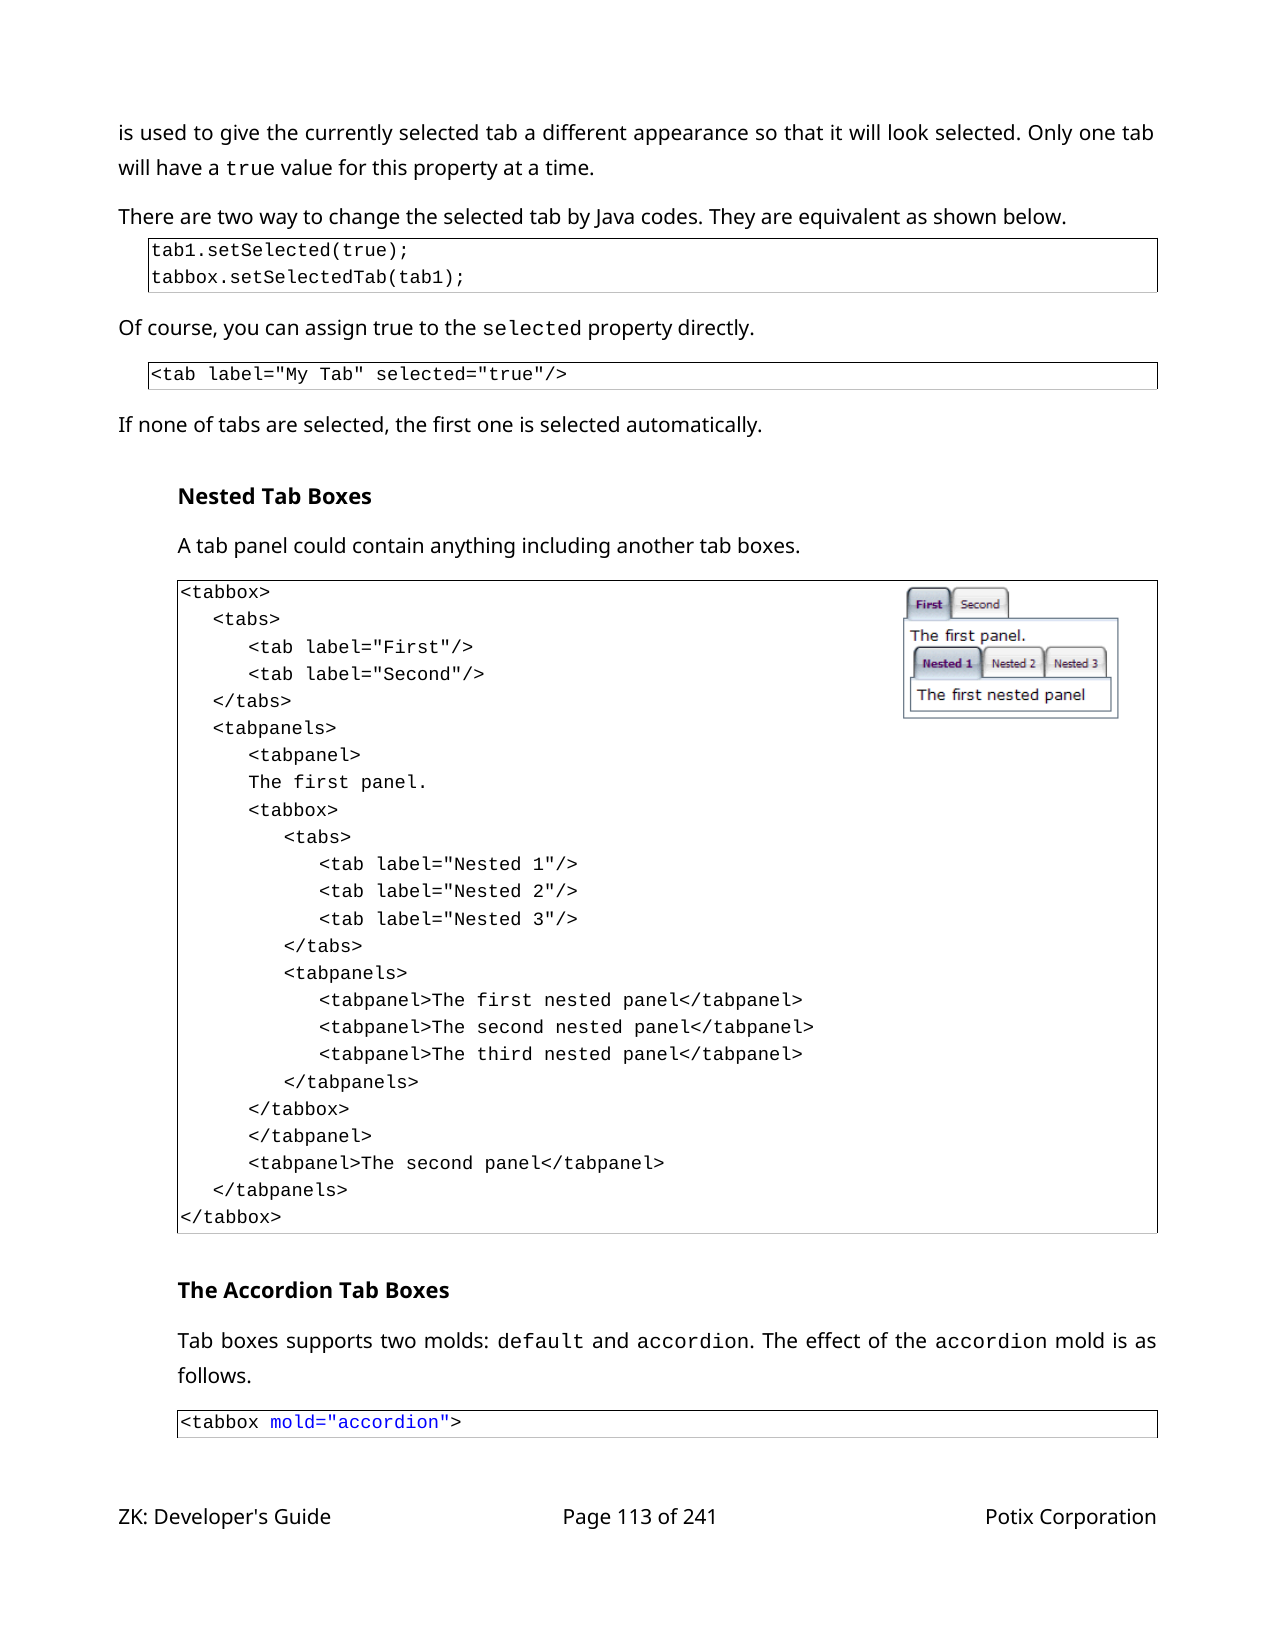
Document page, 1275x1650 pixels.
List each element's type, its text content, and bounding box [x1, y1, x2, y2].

text [1122, 689, 1157, 713]
text <tabbox> [178, 798, 1157, 822]
text <tab label="My Tab" selected="true"/> [149, 363, 1157, 389]
text [1122, 662, 1157, 686]
text </tabpanels> [178, 1178, 1157, 1202]
text </tabs> [178, 689, 902, 713]
text Of course, you can assign true to the selected property directly. [118, 313, 1157, 341]
text <tabbox mold="accordion"> [178, 1411, 1157, 1437]
text tab1.setSelected(true); [149, 239, 1157, 262]
text </tabbox> [178, 1205, 1157, 1233]
text </tabpanels> [178, 1069, 1157, 1094]
subtitle The Accordion Tab Boxes [177, 1275, 1157, 1305]
text <tabs> [178, 607, 902, 632]
text <tabbox> [178, 581, 1157, 604]
subtitle Nested Tab Boxes [177, 481, 1157, 511]
text <tab label="Nested 2"/> [178, 879, 1157, 903]
text <tabpanels> [178, 961, 1157, 985]
text <tabs> [178, 825, 1157, 849]
text The first panel. [178, 770, 1157, 795]
text <tab label="Nested 1"/> [178, 852, 1157, 876]
text </tabpanel> [178, 1124, 1157, 1148]
text <tab label="Second"/> [178, 662, 902, 686]
picture [902, 583, 1122, 721]
text tabbox.setSelectedTab(tab1); [149, 265, 1157, 292]
text <tabpanel>The first nested panel</tabpanel> [178, 988, 1157, 1012]
text <tabpanels> [178, 716, 1157, 740]
text A tab panel could contain anything including another tab boxes. [177, 531, 1157, 559]
text <tabpanel>The third nested panel</tabpanel> [178, 1042, 1157, 1067]
text There are two way to change the selected tab by Java codes. They are equivalent as shown below. [118, 202, 1157, 231]
text <tabpanel>The second nested panel</tabpanel> [178, 1015, 1157, 1039]
text <tabpanel>The second panel</tabpanel> [178, 1151, 1157, 1175]
text </tabs> [178, 933, 1157, 958]
text Tab boxes supports two molds: default and accordion. The effect of the accordion mold is as follows. [177, 1326, 1157, 1389]
text is used to give the currently selected tab a different appearance so that it will look selected. Only one tab will have a true value for this property at a time. [118, 118, 1157, 182]
text [1122, 634, 1157, 659]
text [1122, 607, 1157, 632]
text </tabbox> [178, 1097, 1157, 1121]
text <tabpanel> [178, 743, 1157, 767]
text <tab label="First"/> [178, 634, 902, 659]
text <tab label="Nested 3"/> [178, 906, 1157, 931]
text If none of tabs are selected, the first one is selected automatically. [118, 410, 1157, 438]
